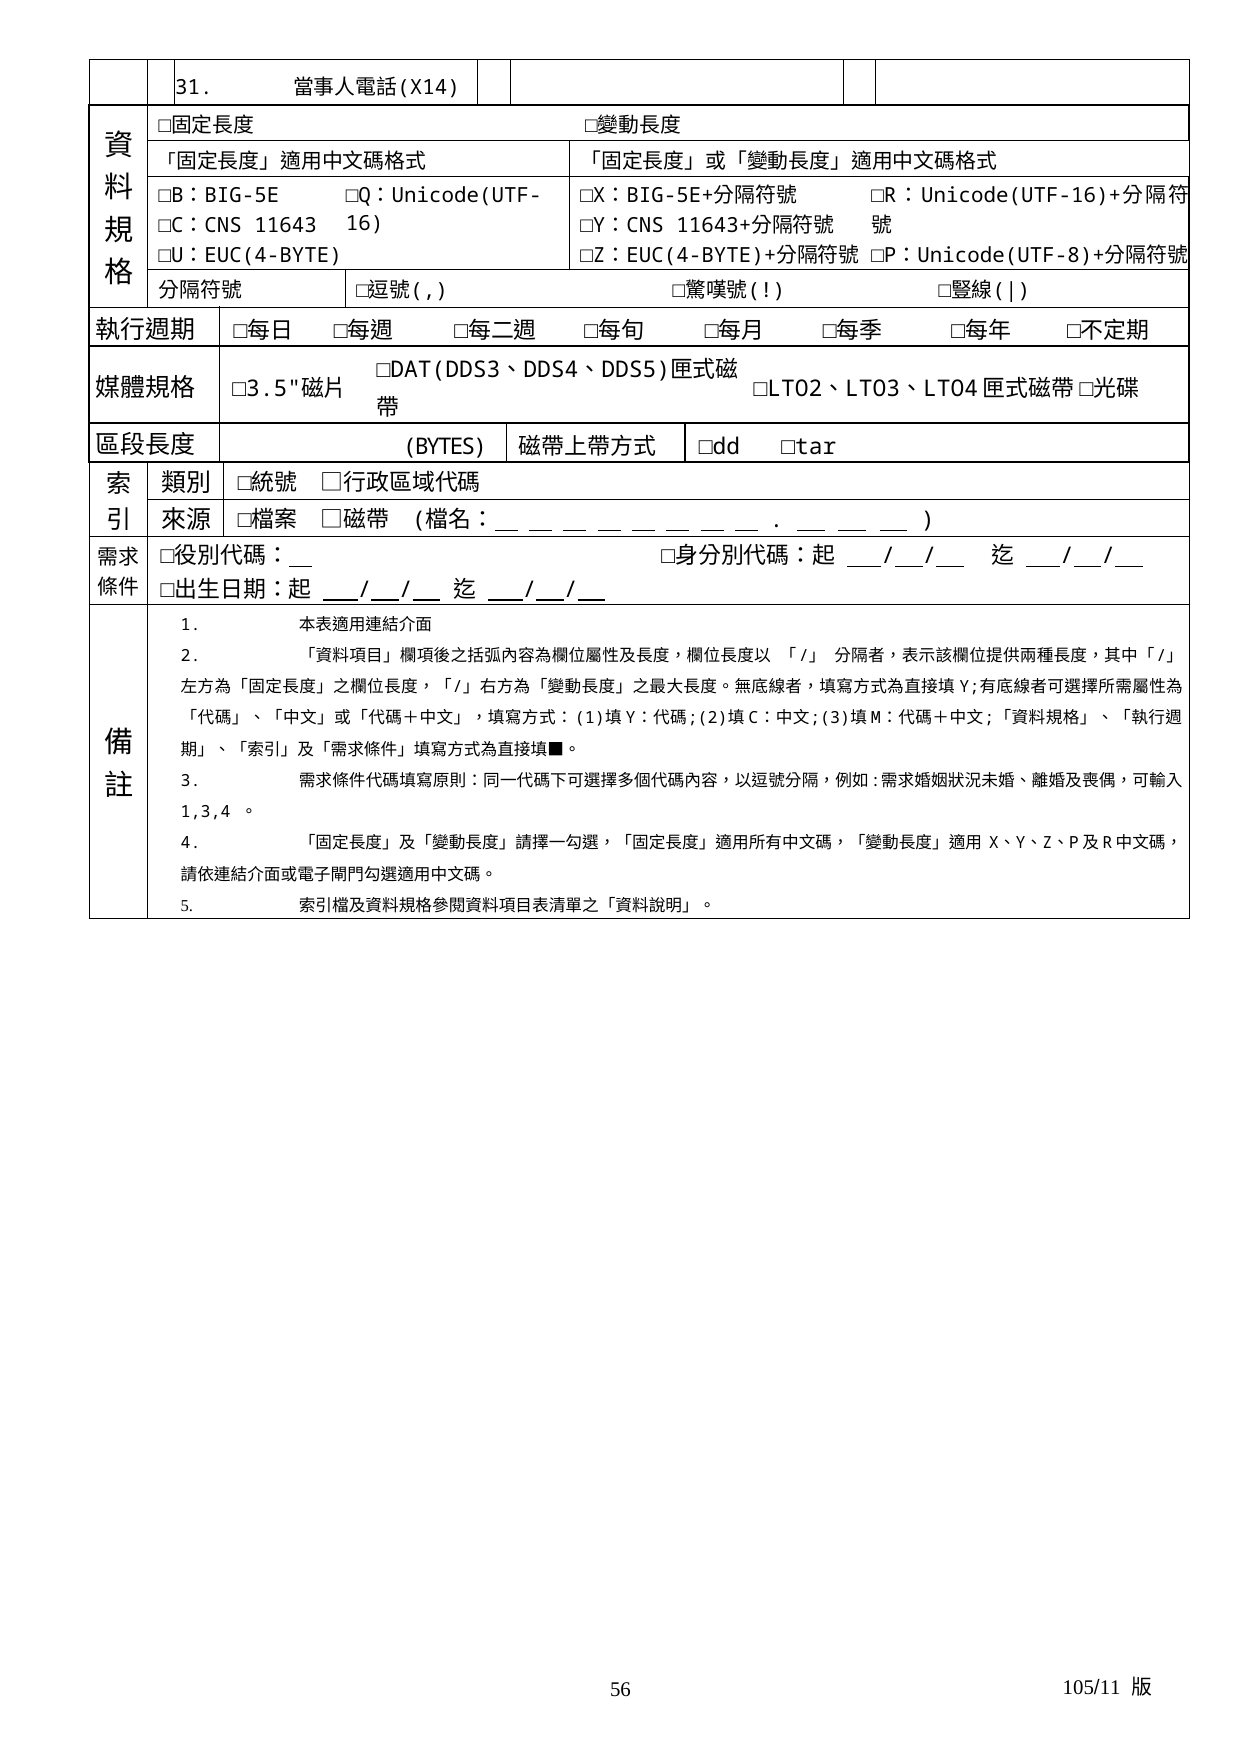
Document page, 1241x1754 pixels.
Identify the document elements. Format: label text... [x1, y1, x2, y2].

table_cell 資料規格 [90, 106, 147, 306]
table_cell 本表適用連結介面 「資料項目」欄項後之括弧內容為欄位屬性及長度，欄位長度以 「/」 分隔者，表示該欄位提供兩種長度，其中「/」左方為「固定長度」之欄位長度，「/」右方為「變動長度」之最大長度。無底線者，填寫方式為直接填Y;有底線者可選擇所需屬性為「代碼」、「中文」或「代碼＋中文」，填寫方式：(1)填Y：代碼;(2)填C：中文;(3)填M：代碼＋中文;「資料規格」、「執行週期」、「索引」及「需求條件」填寫方式為直接填■。 需求條件代碼填寫原則：同一代碼下可選擇多個代碼內容，以逗號分隔，例如:需求婚姻狀況未婚、離婚及喪偶，可輸入1,3,4 。 「固定長度」及「變動長度」請擇一勾選，「固定長度」適用所有中文碼，「變動長度」適用X、Y、Z、P及R中文碼，請依連結介面或電子閘門勾選適用中文碼。 索引檔及資料規格參閱資料項目表清單之「資料說明」。 [148, 605, 1189, 917]
table_cell 「固定長度」或「變動長度」適用中文碼格式 [570, 141, 1189, 176]
table_cell 當事人電話(X14) [175, 60, 477, 104]
table_cell 磁帶上帶方式 [507, 424, 684, 461]
table_cell □逗號(,) [346, 270, 662, 306]
table_cell □每二週 [454, 308, 584, 345]
table_cell □役別代碼： □出生日期：起 / / 迄 / / [148, 537, 649, 604]
table_cell □每日 [220, 308, 334, 345]
table_cell □每季 [823, 308, 951, 345]
table_cell 索引 [90, 463, 147, 536]
table_cell □驚嘆號(!) [662, 270, 928, 306]
table_cell [478, 60, 510, 104]
table_cell □固定長度 [148, 106, 574, 140]
table_cell □每年 [951, 308, 1067, 345]
table_cell □R：Unicode(UTF-16)+分隔符號 □P：Unicode(UTF-8)+分隔符號 [871, 177, 1188, 269]
table_cell 類別 [148, 463, 223, 499]
table_cell [90, 60, 147, 104]
table_cell 分隔符號 [148, 270, 345, 306]
table_cell □每旬 [584, 308, 704, 345]
table_cell (BYTES) [220, 424, 506, 461]
table_cell □Q：Unicode(UTF-16) [346, 177, 569, 269]
table_cell □統號 □行政區域代碼 [224, 463, 1189, 499]
table_cell □光碟 [1079, 347, 1188, 422]
table_cell □dd □tar [686, 424, 1188, 461]
table_cell □檔案 □磁帶 (檔名： . ) [224, 500, 1189, 536]
table_cell 媒體規格 [90, 347, 219, 422]
table_cell 備註 [90, 605, 147, 917]
table_cell □DAT(DDS3、DDS4、DDS5)匣式磁帶 [376, 347, 753, 422]
table_cell [876, 60, 1189, 104]
table_cell 需求條件 [90, 537, 147, 604]
table_cell □不定期 [1067, 308, 1188, 345]
table_cell □豎線(|) [928, 270, 1188, 306]
table_cell 「固定長度」適用中文碼格式 [148, 141, 569, 176]
table_cell [844, 60, 875, 104]
table_cell □X：BIG-5E+分隔符號 □Y：CNS 11643+分隔符號 □Z：EUC(4-BYTE)+分隔符號 [570, 177, 871, 269]
table_cell 區段長度 [90, 424, 219, 461]
table_cell □每月 [705, 308, 823, 345]
table_cell □3.5"磁片 [220, 347, 376, 422]
table_cell □變動長度 [574, 106, 1188, 140]
table_cell 來源 [148, 500, 223, 536]
table_cell □身分別代碼：起 / / 迄 / / [649, 537, 1189, 604]
table_cell □每週 [334, 308, 454, 345]
table_cell [148, 60, 174, 104]
table_cell [511, 60, 843, 104]
table_cell 執行週期 [90, 308, 219, 345]
table_cell □LTO2、LTO3、LTO4匣式磁帶 [753, 347, 1079, 422]
table_cell □B：BIG-5E □C：CNS 11643 □U：EUC(4-BYTE) [148, 177, 346, 269]
